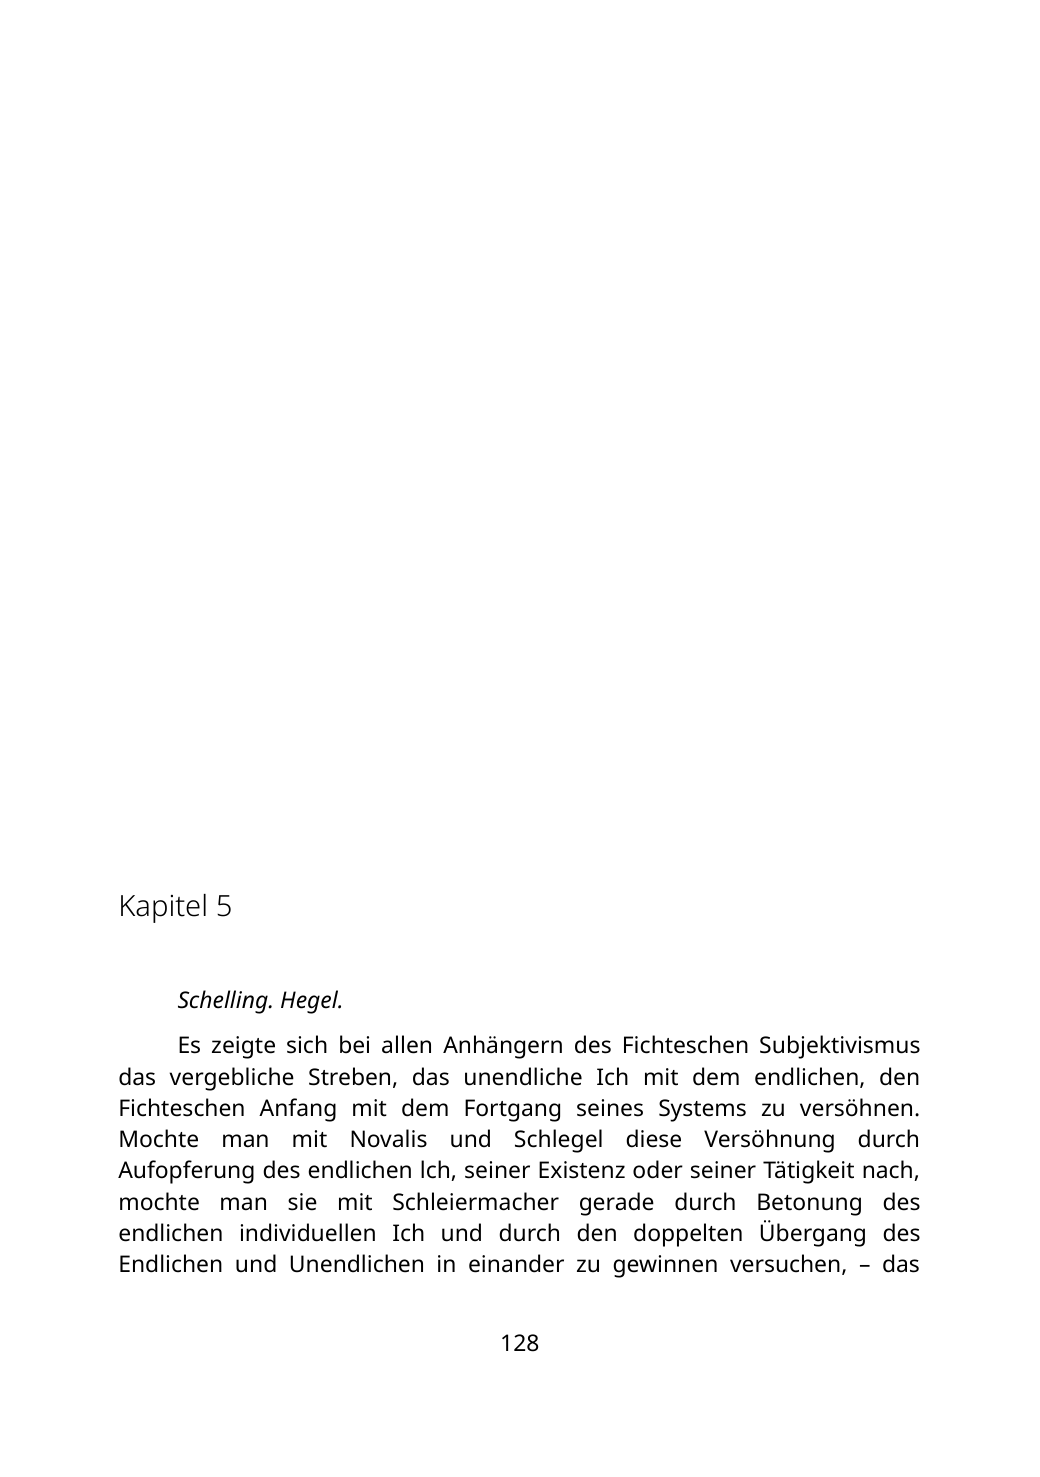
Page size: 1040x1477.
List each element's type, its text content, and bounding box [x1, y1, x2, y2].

text Es zeigte sich bei allen Anhängern des Fichteschen Subjektivismus das vergebliche Streben, das unendliche Ich mit dem endlichen, den Fichteschen Anfang mit dem Fortgang seines Systems zu versöhnen. Mochte man mit Novalis und Schlegel diese Versöhnung durch Aufopferung des endlichen lch, seiner Existenz oder seiner Tätigkeit nach, mochte man sie mit Schleiermacher gerade durch Betonung des endlichen individuellen Ich und durch den doppelten Übergang des Endlichen und Unendlichen in einander zu gewinnen versuchen, – das [118, 1029, 921, 1279]
text Schelling. Hegel. [118, 984, 921, 1015]
subtitle Kapitel 5 [118, 886, 921, 925]
